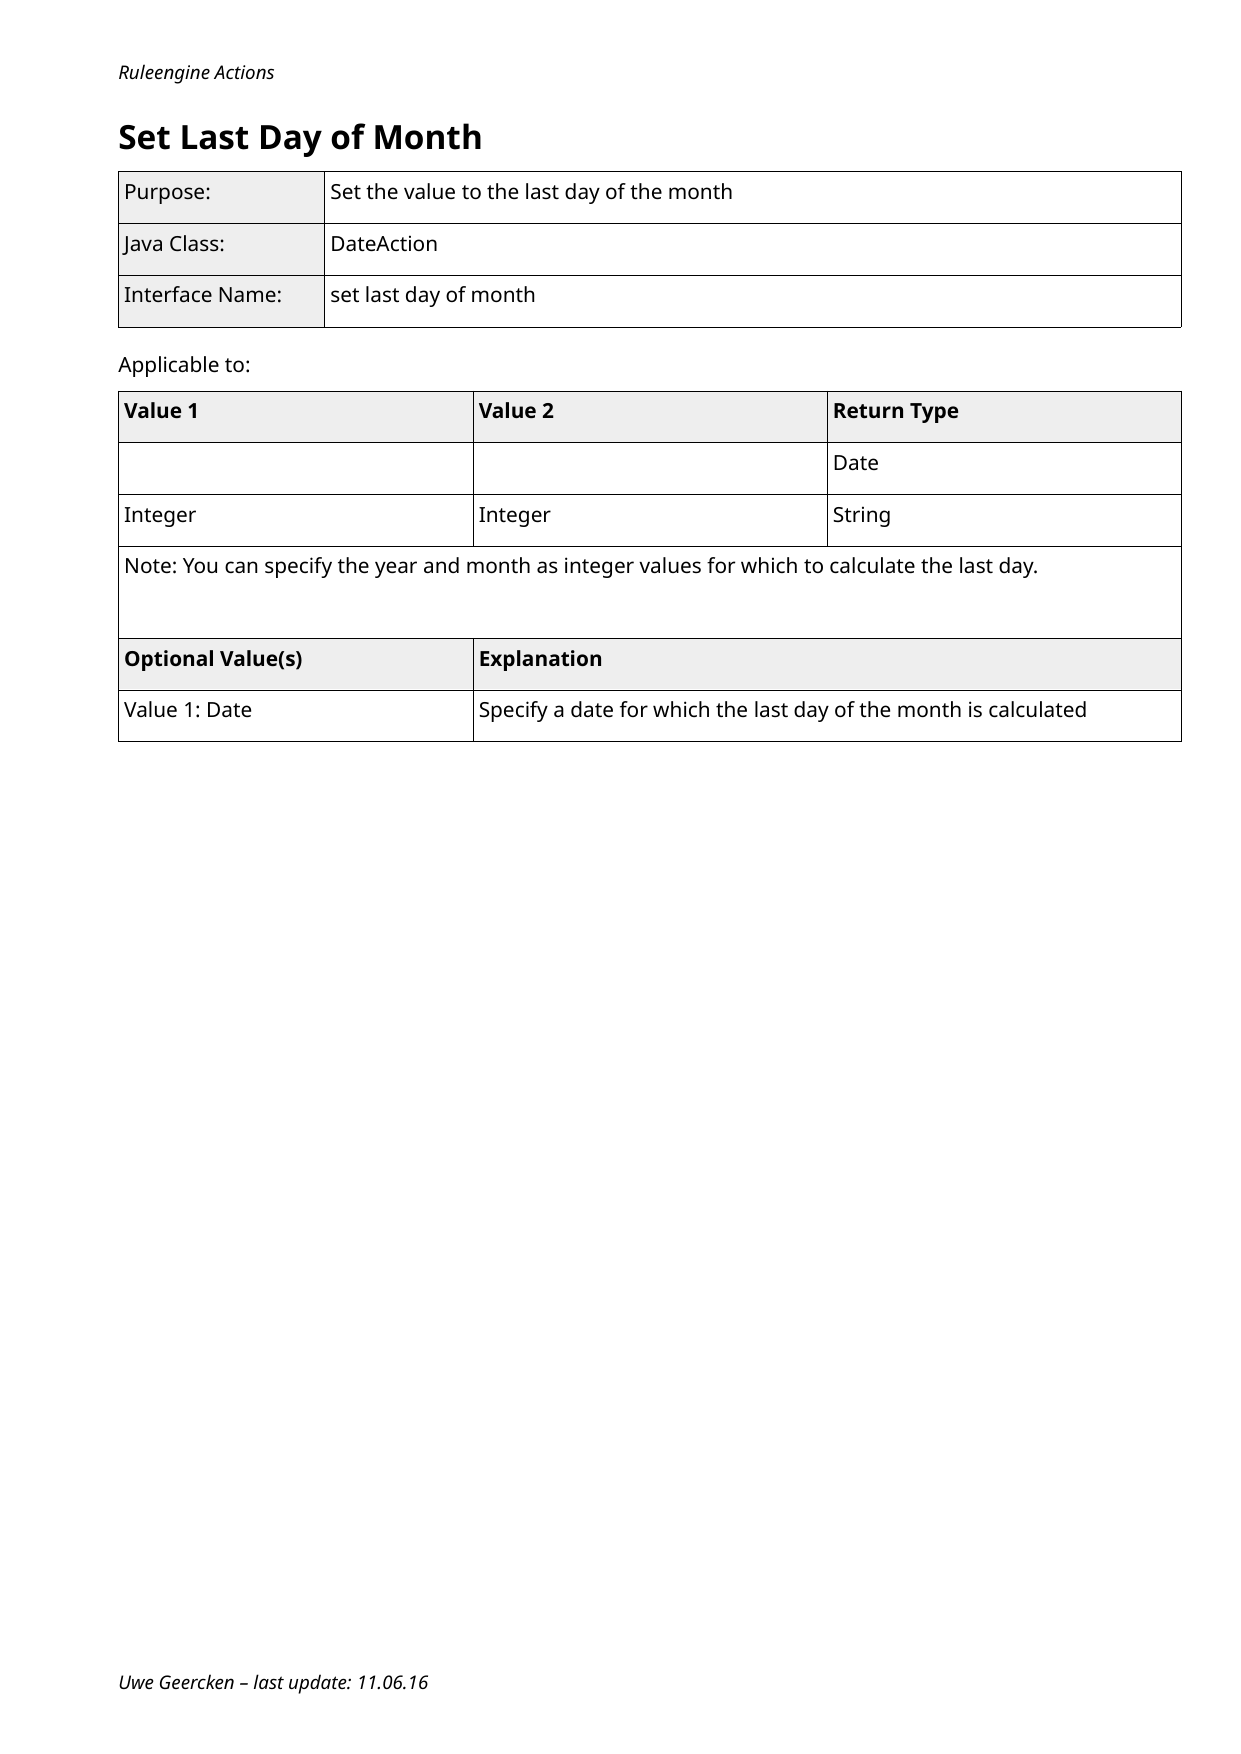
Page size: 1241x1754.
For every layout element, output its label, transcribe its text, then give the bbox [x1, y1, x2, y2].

text Set Last Day of Month [118, 114, 1181, 159]
table_cell Explanation [474, 639, 1181, 689]
table_cell Java Class: [119, 224, 324, 275]
table_header Value 2 [474, 392, 827, 442]
table_cell Note: You can specify the year and month as integer values for which to calculate the last day. [119, 547, 1181, 638]
table_header Value 1 [119, 392, 473, 442]
table_header Set the value to the last day of the month [325, 172, 1181, 223]
text Applicable to: [118, 350, 1181, 379]
table_cell String [828, 495, 1181, 546]
table_cell Integer [474, 495, 827, 546]
table_cell set last day of month [325, 276, 1181, 327]
table_cell [474, 443, 827, 494]
table_cell [119, 443, 473, 494]
table_cell DateAction [325, 224, 1181, 275]
table_header Return Type [828, 392, 1181, 442]
table_cell Specify a date for which the last day of the month is calculated [474, 691, 1181, 741]
table_cell Value 1: Date [119, 691, 473, 741]
table_cell Date [828, 443, 1181, 494]
table_cell Integer [119, 495, 473, 546]
table_cell Optional Value(s) [119, 639, 473, 689]
table_cell Interface Name: [119, 276, 324, 327]
table_header Purpose: [119, 172, 324, 223]
